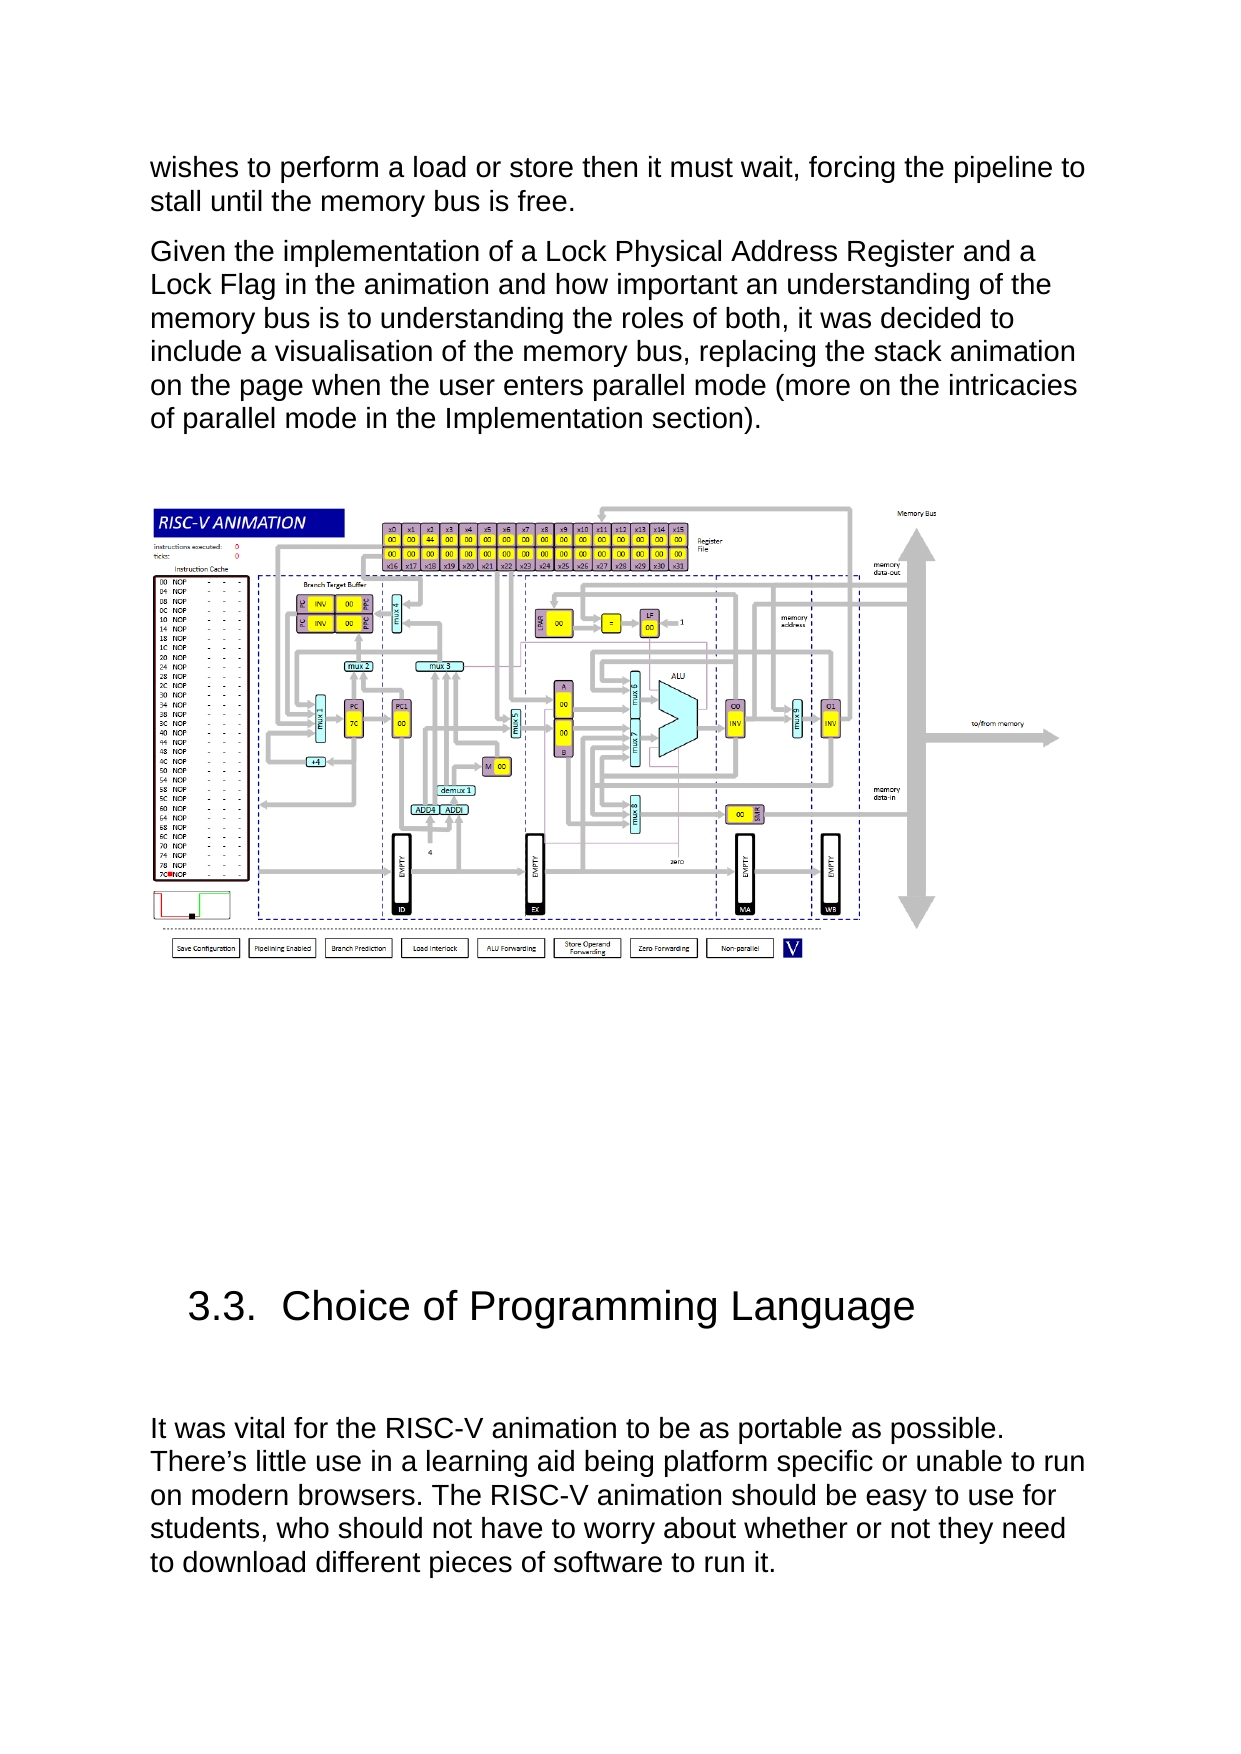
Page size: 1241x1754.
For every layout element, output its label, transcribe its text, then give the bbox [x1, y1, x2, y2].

text wishes to perform a load or store then it must wait, forcing the pipeline to stall until the memory bus is free. [150, 150, 1090, 217]
list Choice of Programming Language [187, 1282, 1090, 1329]
text Given the implementation of a Lock Physical Address Register and a Lock Flag in the animation and how important an understanding of the memory bus is to understanding the roles of both, it was decided to include a visualisation of the memory bus, replacing the stack animation on the page when the user enters parallel mode (more on the intricacies of parallel mode in the Implementation section). [150, 234, 1090, 435]
text It was vital for the RISC-V animation to be as portable as possible. There’s little use in a learning aid being platform specific or unable to run on modern browsers. The RISC-V animation should be easy to use for students, who should not have to worry about whether or not they need to download different pieces of software to run it. [150, 1411, 1090, 1578]
